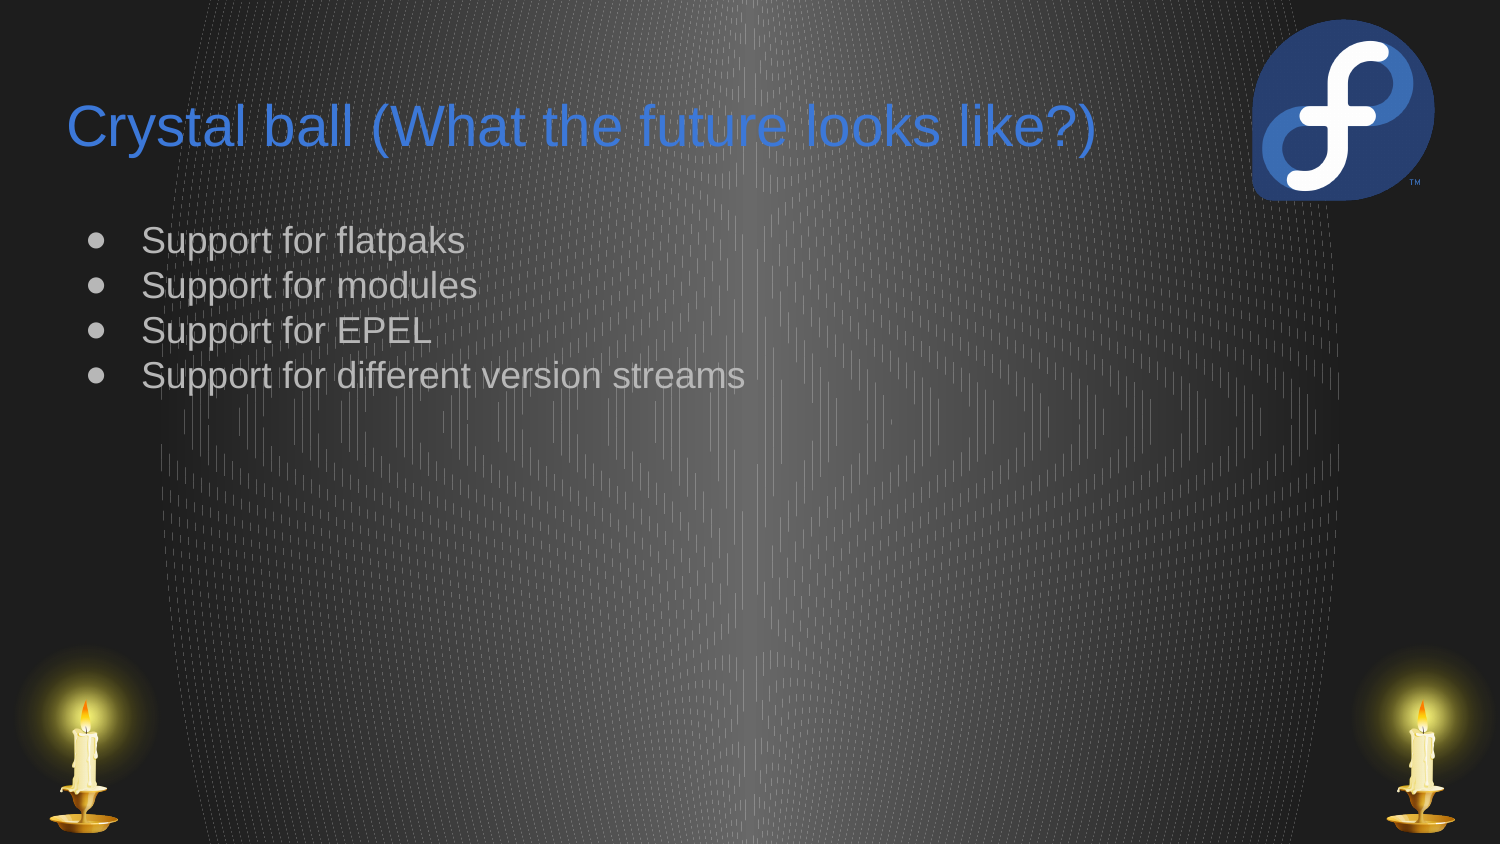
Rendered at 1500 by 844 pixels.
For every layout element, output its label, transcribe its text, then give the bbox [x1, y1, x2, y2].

title Crystal ball (What the future looks like?) [51, 72, 1252, 167]
picture [1347, 640, 1500, 835]
picture [10, 640, 163, 835]
text_box Support for flatpaks Support for modules Support for EPEL Support for different version streams [51, 200, 1434, 796]
picture [1252, 19, 1435, 201]
